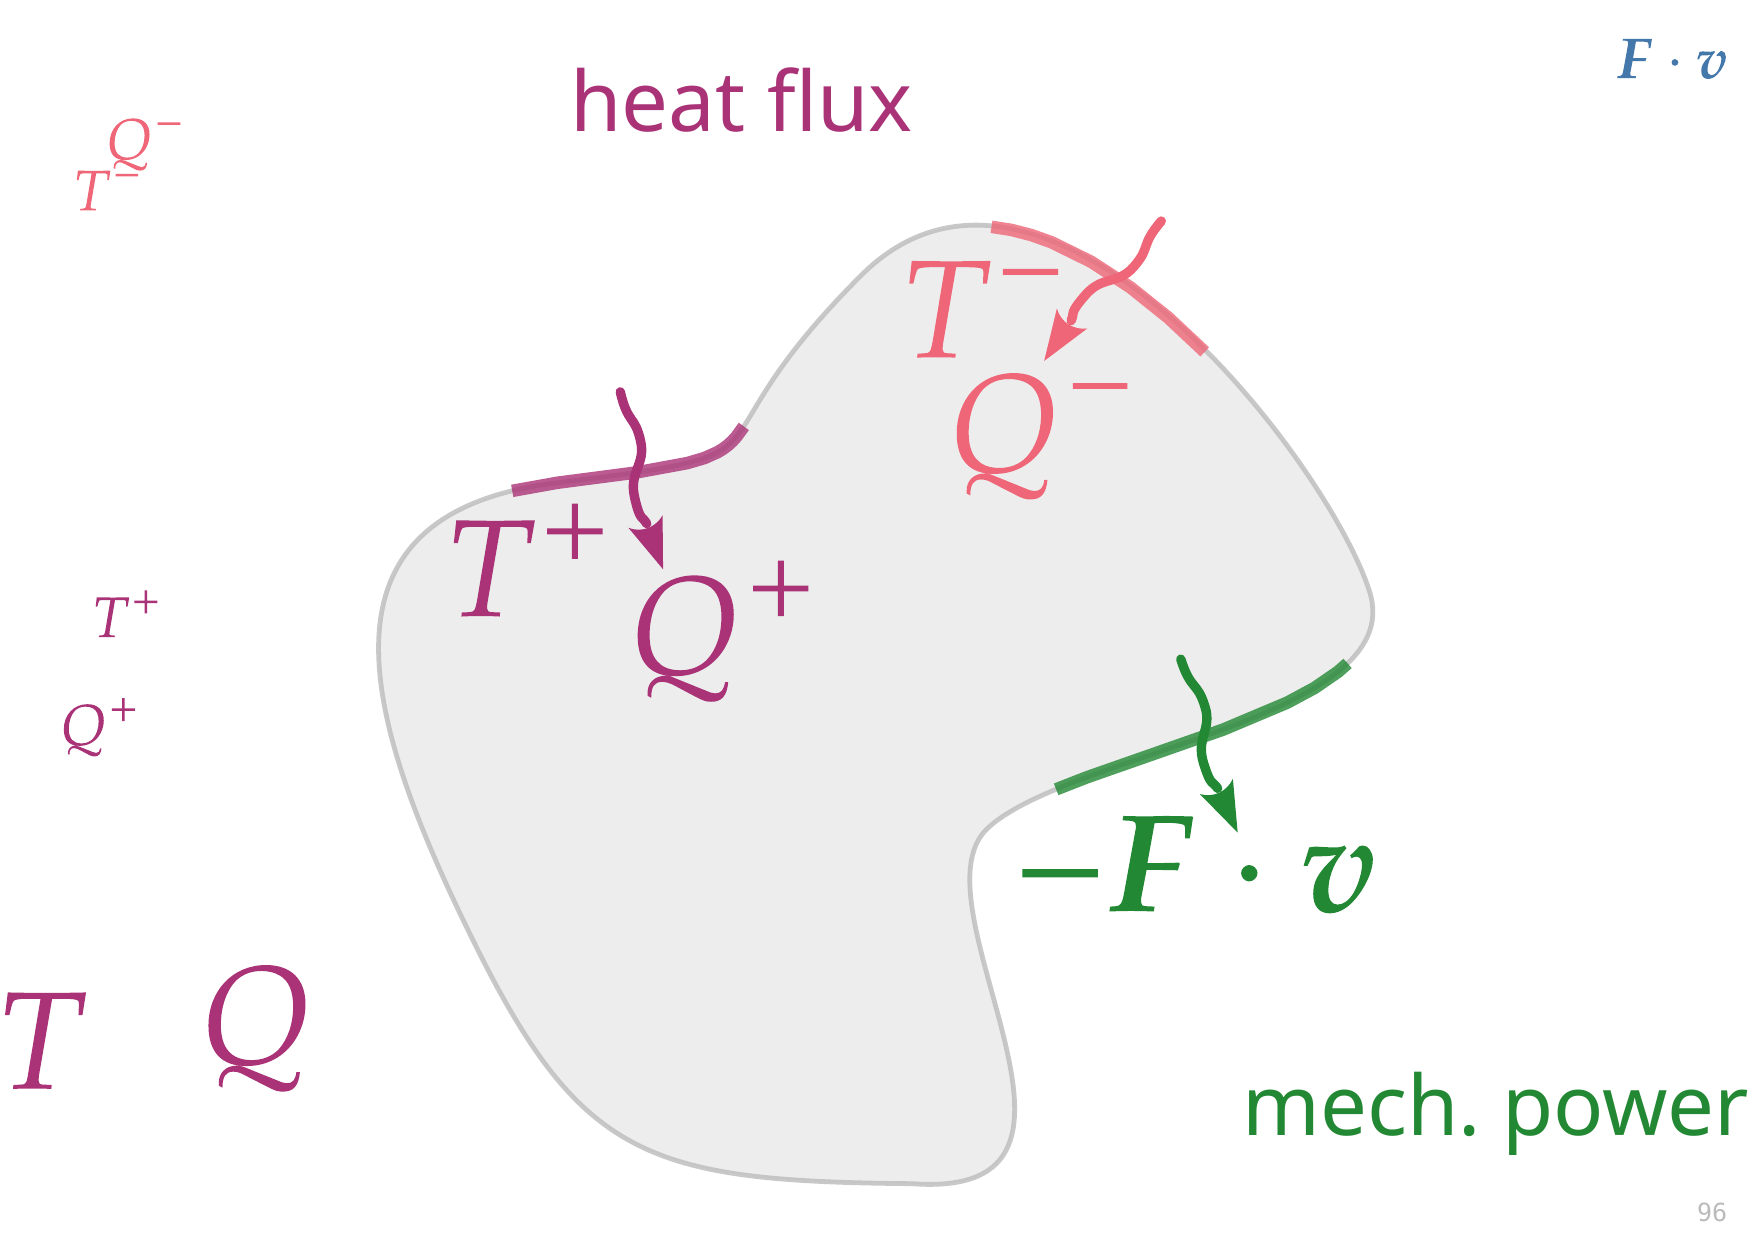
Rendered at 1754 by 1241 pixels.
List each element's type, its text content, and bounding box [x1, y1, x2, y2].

text_box [1671, 59, 1679, 66]
text_box [63, 704, 104, 757]
text_box [1617, 38, 1652, 79]
text_box [1022, 869, 1098, 878]
text_box [111, 698, 135, 722]
text_box [5, 992, 87, 1089]
text_box [109, 118, 150, 171]
text_box heat flux [555, 35, 908, 134]
text_box [76, 170, 111, 211]
text_box [134, 590, 158, 614]
text_box [1303, 845, 1373, 914]
text_box [208, 965, 306, 1092]
text_box mech. power [1227, 1038, 1736, 1137]
text_box [1697, 50, 1726, 79]
text_box [378, 225, 1373, 1185]
text_box [95, 597, 130, 638]
text_box [1109, 815, 1194, 912]
text_box [1241, 865, 1258, 882]
text_box [115, 173, 139, 177]
